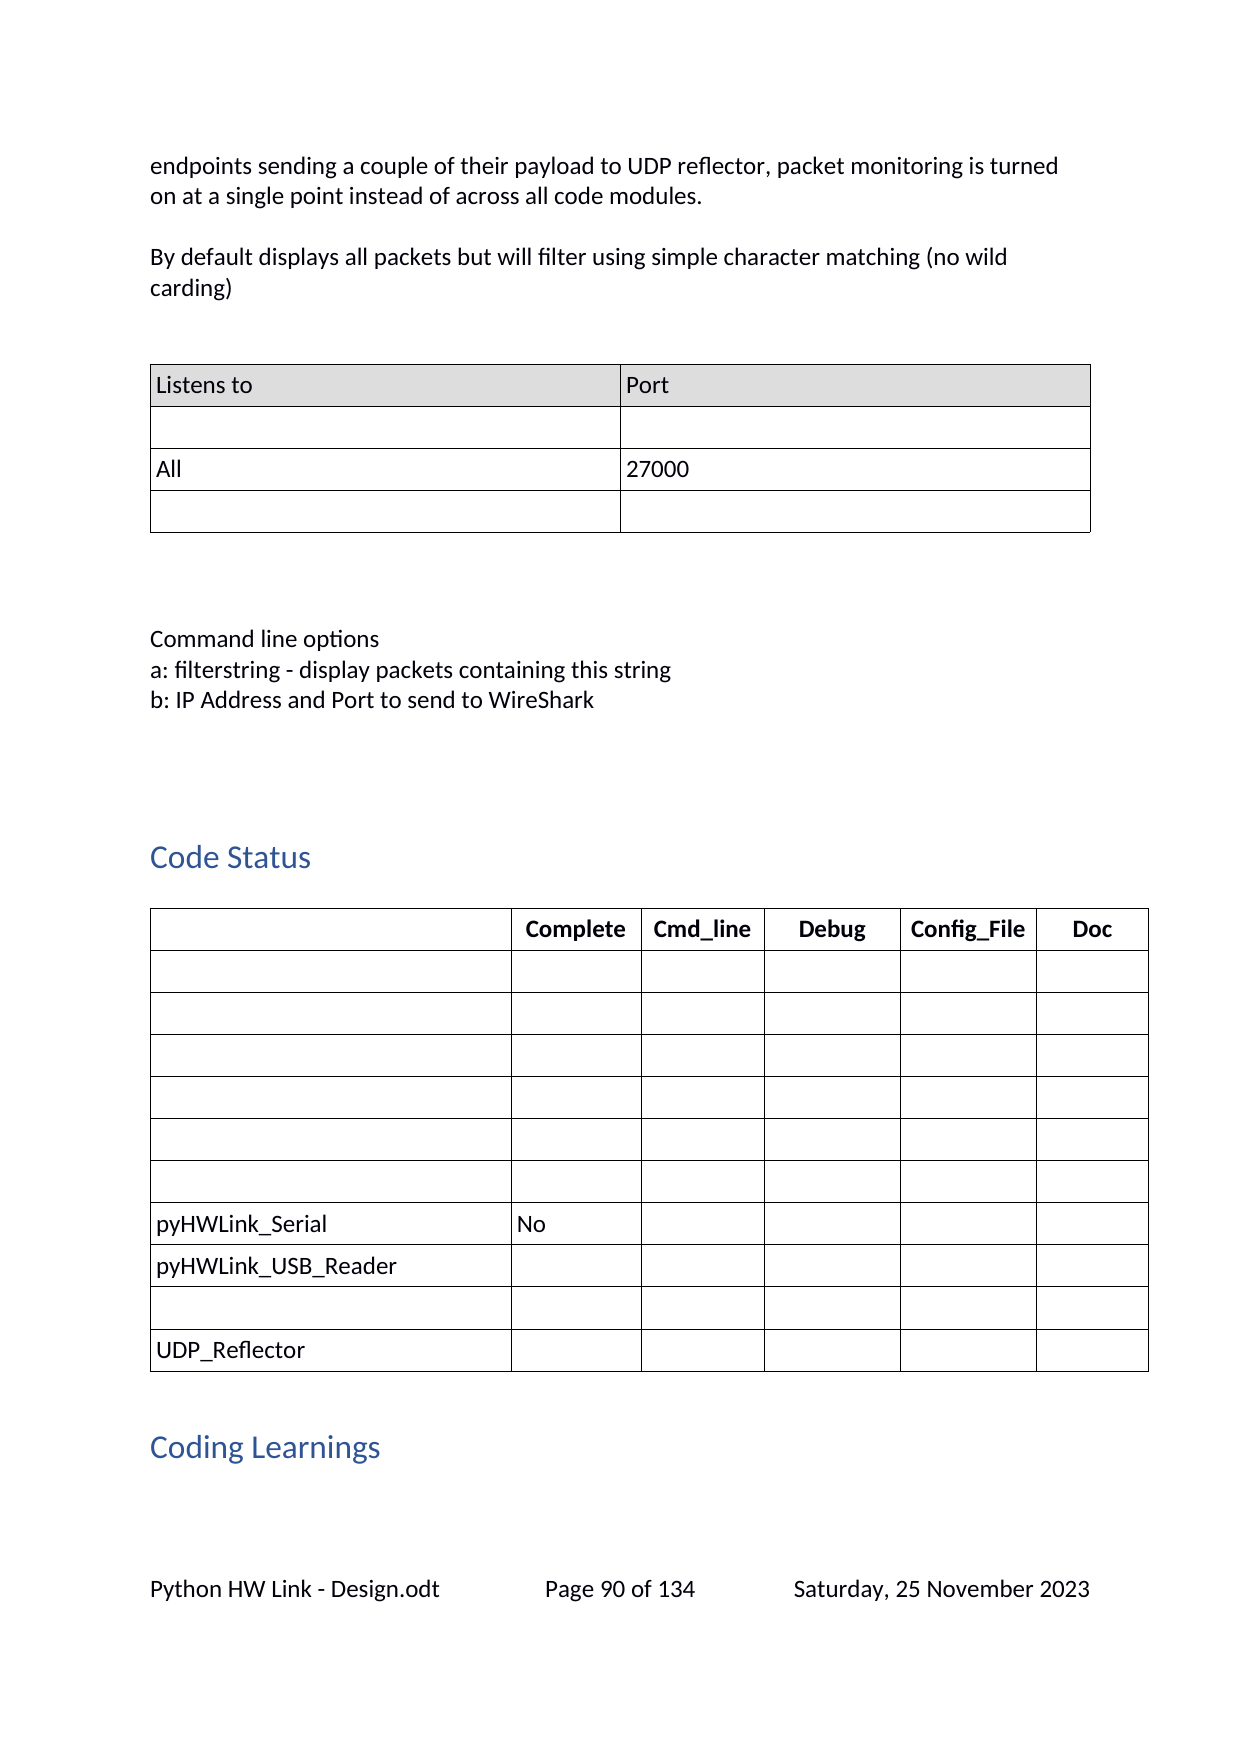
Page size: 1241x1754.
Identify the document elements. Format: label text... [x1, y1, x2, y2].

table_header Debug [765, 909, 900, 950]
table_cell [512, 1035, 641, 1076]
table_cell pyHWLink_Serial [151, 1203, 511, 1244]
table_cell 27000 [621, 449, 1090, 490]
table_cell [901, 1119, 1036, 1160]
table_cell [151, 407, 620, 448]
table_cell [1037, 1330, 1148, 1371]
table_cell All [151, 449, 620, 490]
table_cell [1037, 1161, 1148, 1202]
table_cell [1037, 993, 1148, 1034]
table_header Listens to [151, 365, 620, 406]
table_cell [151, 951, 511, 992]
table_header Complete [512, 909, 641, 950]
table_cell [901, 1035, 1036, 1076]
table_cell [642, 951, 764, 992]
table_cell [901, 1287, 1036, 1328]
table_header Doc [1037, 909, 1148, 950]
table_cell [642, 1077, 764, 1118]
table_cell [765, 1161, 900, 1202]
table_cell [1037, 1287, 1148, 1328]
table_cell [765, 951, 900, 992]
text a: filterstring - display packets containing this string [150, 654, 1090, 685]
table_cell [901, 951, 1036, 992]
table_cell [1037, 951, 1148, 992]
table_cell [512, 993, 641, 1034]
table_cell [642, 1245, 764, 1286]
table_cell [765, 1330, 900, 1371]
table_cell [1037, 1203, 1148, 1244]
table_cell [901, 1330, 1036, 1371]
table_cell [642, 1203, 764, 1244]
table_header [151, 909, 511, 950]
table_cell [621, 407, 1090, 448]
table_cell [151, 1287, 511, 1328]
table_cell [642, 1287, 764, 1328]
table_cell [765, 1203, 900, 1244]
table_cell [512, 1119, 641, 1160]
table_cell [765, 1035, 900, 1076]
table_header Cmd_line [642, 909, 764, 950]
table_cell UDP_Reflector [151, 1330, 511, 1371]
text By default displays all packets but will filter using simple character matching (no wild carding) [150, 242, 1090, 303]
table_cell [512, 1161, 641, 1202]
table_header Config_File [901, 909, 1036, 950]
table_cell [1037, 1077, 1148, 1118]
table_cell [151, 1035, 511, 1076]
table_cell [765, 1077, 900, 1118]
table_cell [151, 1077, 511, 1118]
text endpoints sending a couple of their payload to UDP reflector, packet monitoring is turned on at a single point instead of across all code modules. [150, 150, 1090, 211]
table_cell [151, 993, 511, 1034]
table_cell [512, 1245, 641, 1286]
table_cell [1037, 1119, 1148, 1160]
table_cell [765, 1287, 900, 1328]
table_cell [642, 993, 764, 1034]
table_cell [642, 1119, 764, 1160]
table_cell [512, 1330, 641, 1371]
text b: IP Address and Port to send to WireShark [150, 685, 1090, 715]
table_cell [642, 1161, 764, 1202]
table_cell [512, 1077, 641, 1118]
table_cell pyHWLink_USB_Reader [151, 1245, 511, 1286]
table_cell [642, 1330, 764, 1371]
table_header Port [621, 365, 1090, 406]
table_cell [901, 1203, 1036, 1244]
table_cell No [512, 1203, 641, 1244]
table_cell [1037, 1035, 1148, 1076]
table_cell [765, 993, 900, 1034]
table_cell [901, 1161, 1036, 1202]
table_cell [151, 491, 620, 532]
table_cell [901, 1077, 1036, 1118]
subtitle Code Status [150, 836, 1090, 877]
table_cell [621, 491, 1090, 532]
table_cell [512, 951, 641, 992]
text Command line options [150, 624, 1090, 654]
table_cell [151, 1161, 511, 1202]
table_cell [765, 1119, 900, 1160]
table_cell [512, 1287, 641, 1328]
table_cell [642, 1035, 764, 1076]
table_cell [901, 993, 1036, 1034]
table_cell [1037, 1245, 1148, 1286]
table_cell [901, 1245, 1036, 1286]
table_cell [765, 1245, 900, 1286]
subtitle Coding Learnings [150, 1426, 1090, 1467]
table_cell [151, 1119, 511, 1160]
